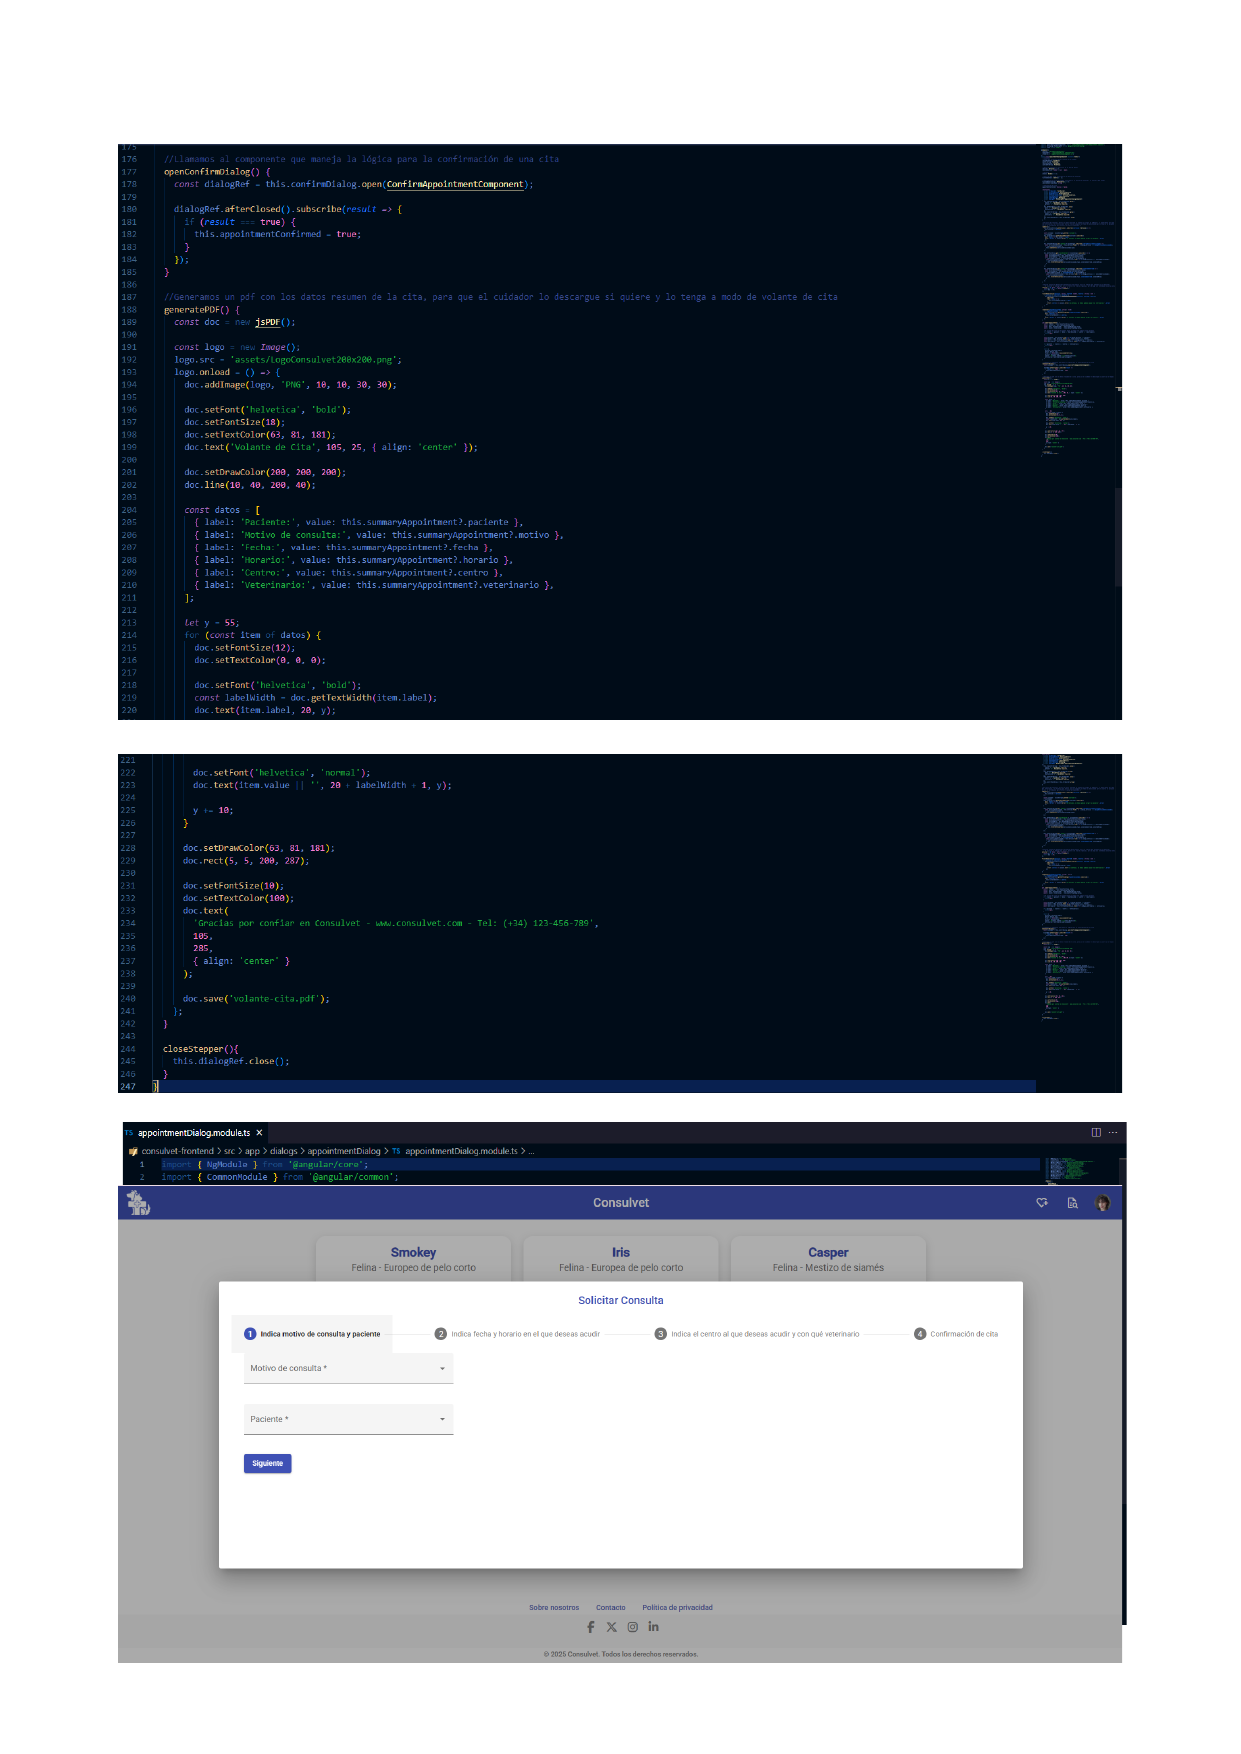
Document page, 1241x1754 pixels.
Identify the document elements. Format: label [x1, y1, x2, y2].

picture [118, 144, 1123, 720]
picture [118, 1122, 1127, 1663]
picture [118, 754, 1123, 1093]
